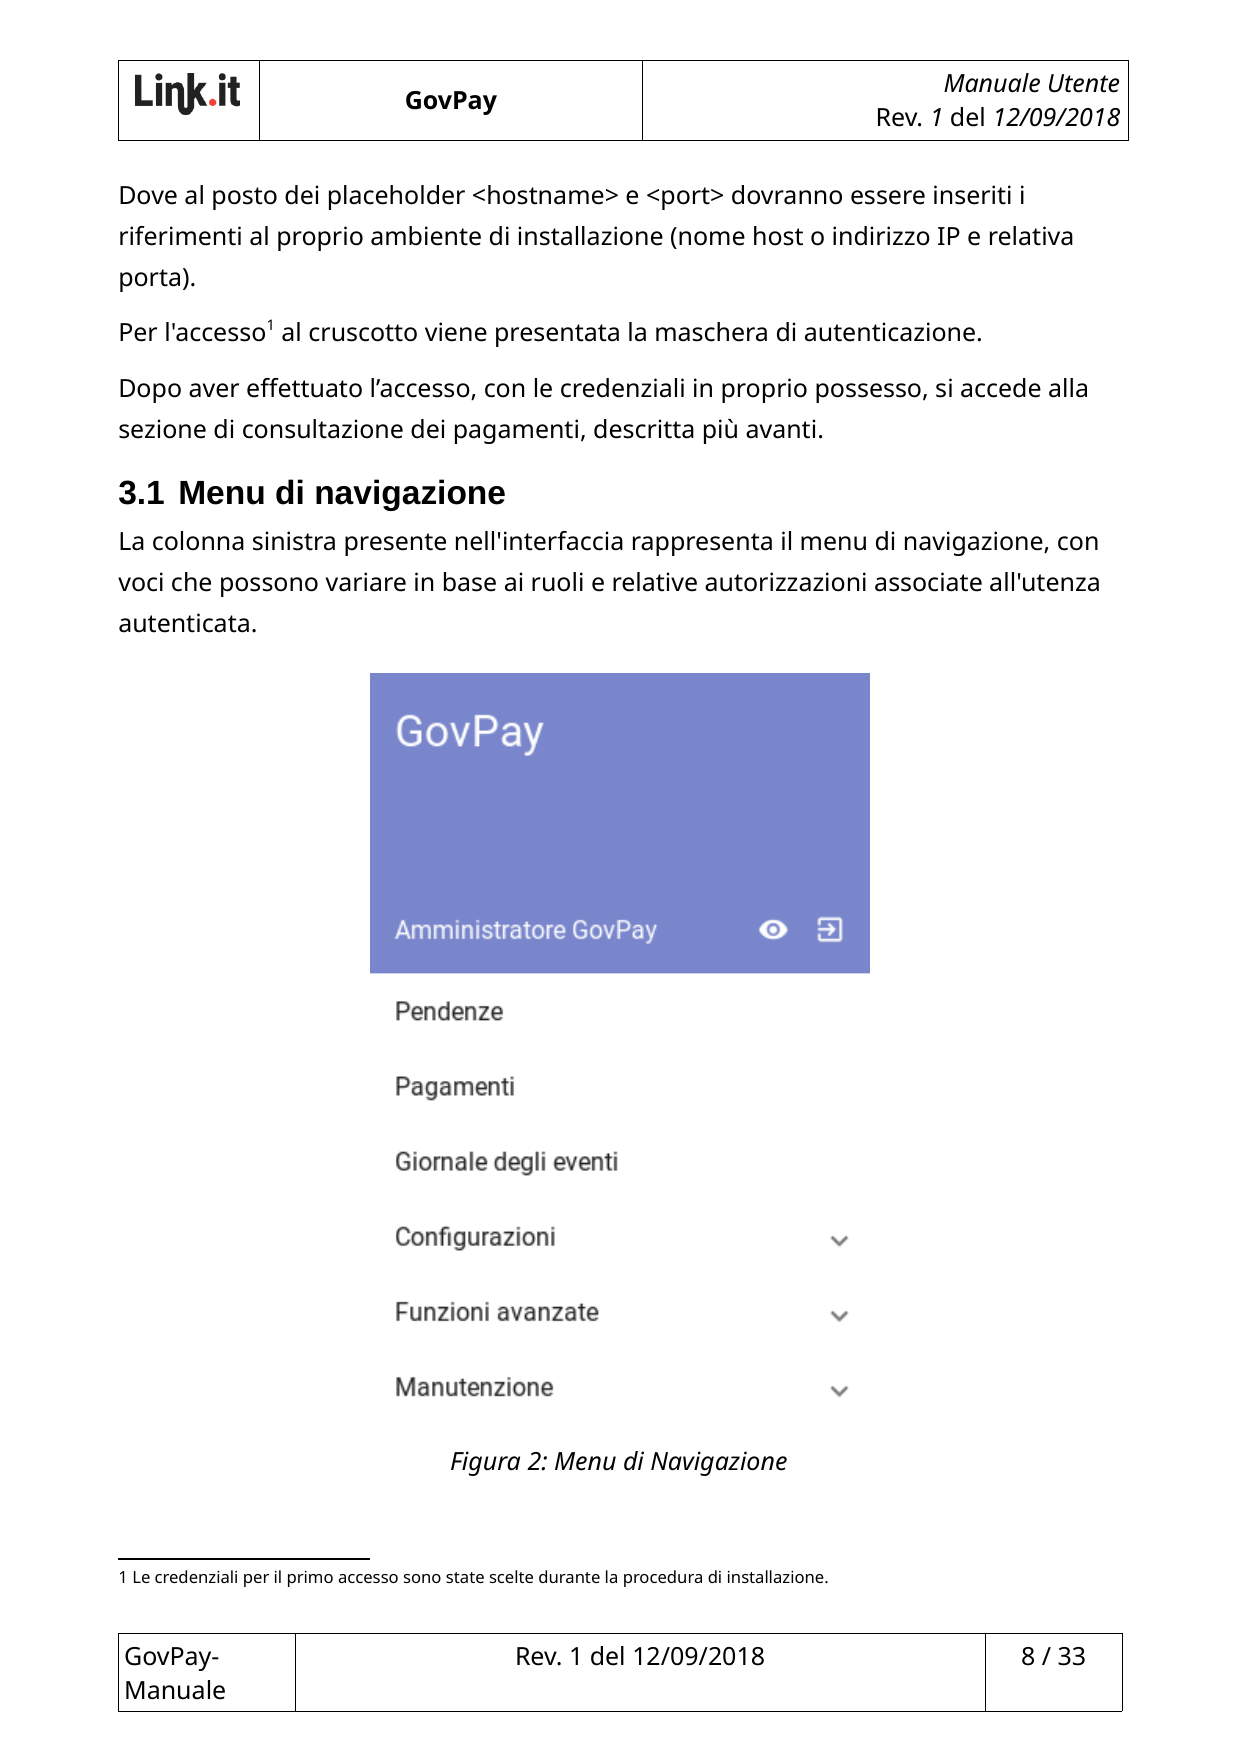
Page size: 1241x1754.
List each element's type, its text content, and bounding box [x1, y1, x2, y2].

text Le credenziali per il primo accesso sono state scelte durante la procedura di installazione. [118, 1566, 1122, 1588]
text Per l'accesso al cruscotto viene presentata la maschera di autenticazione. [118, 315, 1122, 349]
picture [123, 65, 254, 119]
picture [370, 673, 870, 1437]
subtitle Menu di navigazione [118, 473, 1122, 512]
text Figura 2: Menu di Navigazione [370, 1437, 870, 1477]
text Dopo aver effettuato l’accesso, con le credenziali in proprio possesso, si accede alla sezione di consultazione dei pagamenti, descritta più avanti. [118, 370, 1122, 445]
text La colonna sinistra presente nell'interfaccia rappresenta il menu di navigazione, con voci che possono variare in base ai ruoli e relative autorizzazioni associate all'utenza autenticata. [118, 524, 1122, 640]
text Dove al posto dei placeholder <hostname> e <port> dovranno essere inseriti i riferimenti al proprio ambiente di installazione (nome host o indirizzo IP e relativa porta). [118, 178, 1122, 294]
